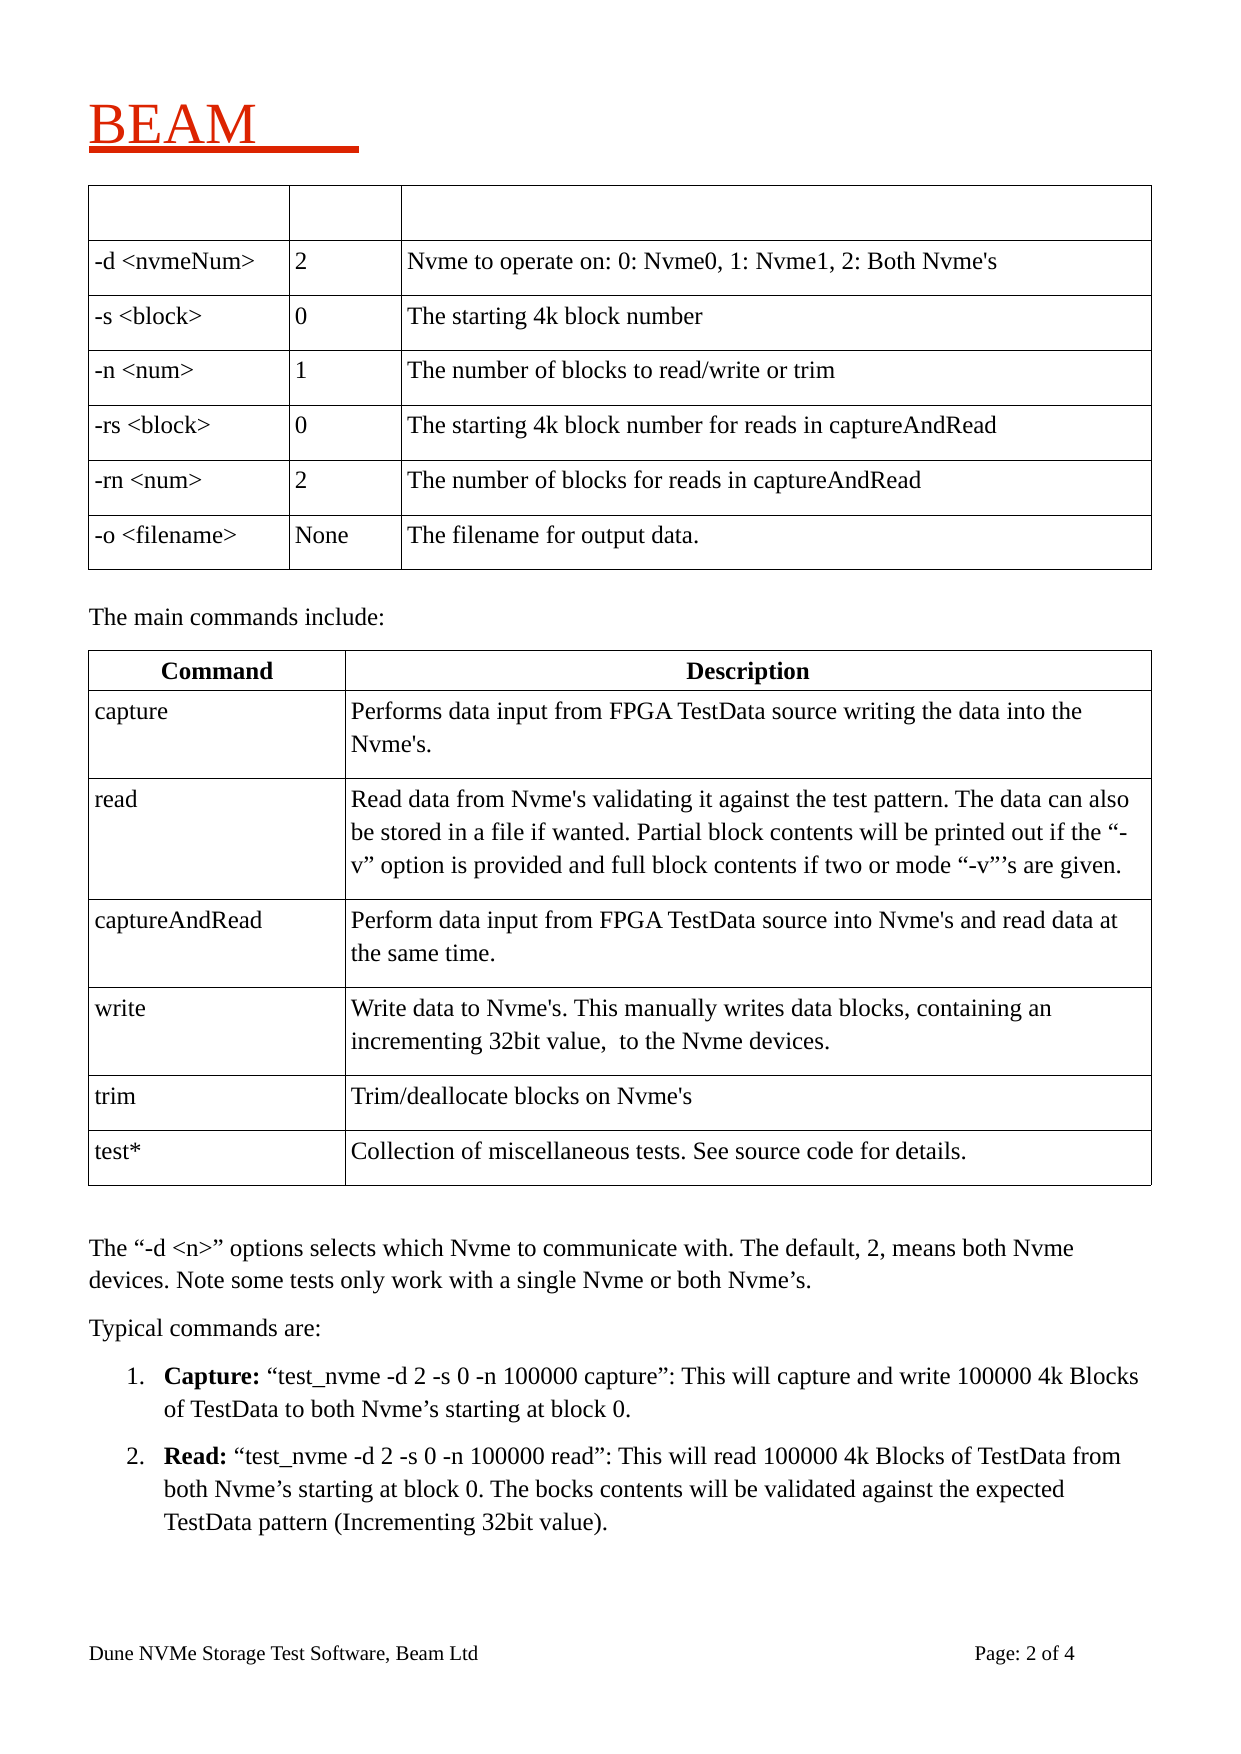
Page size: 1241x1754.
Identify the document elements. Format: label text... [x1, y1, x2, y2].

table_cell -s <block> [89, 296, 289, 350]
table_cell Collection of miscellaneous tests. See source code for details. [346, 1131, 1151, 1185]
list Read: “test_nvme -d 2 -s 0 -n 100000 read”: This will read 100000 4k Blocks of TestData from both Nvme’s starting at block 0. The bocks contents will be validated against the expected TestData pattern (Incrementing 32bit value). [126, 1441, 1152, 1536]
table_cell The starting 4k block number [402, 296, 1151, 350]
table_cell Performs data input from FPGA TestData source writing the data into the Nvme's. [346, 691, 1151, 778]
table_cell The filename for output data. [402, 516, 1151, 569]
table_cell trim [89, 1076, 345, 1130]
table_cell -rs <block> [89, 406, 289, 459]
table_cell 2 [290, 461, 401, 514]
table_cell [290, 186, 401, 240]
table_cell -d <nvmeNum> [89, 241, 289, 295]
table_cell Perform data input from FPGA TestData source into Nvme's and read data at the same time. [346, 900, 1151, 987]
table_cell capture [89, 691, 345, 778]
table_cell -o <filename> [89, 516, 289, 569]
table_cell Nvme to operate on: 0: Nvme0, 1: Nvme1, 2: Both Nvme's [402, 241, 1151, 295]
table_header Description [346, 651, 1151, 690]
table_cell captureAndRead [89, 900, 345, 987]
table_cell write [89, 988, 345, 1075]
table_cell The number of blocks to read/write or trim [402, 351, 1151, 405]
table_cell The number of blocks for reads in captureAndRead [402, 461, 1151, 514]
table_cell Trim/deallocate blocks on Nvme's [346, 1076, 1151, 1130]
table_cell 0 [290, 406, 401, 459]
table_cell Read data from Nvme's validating it against the test pattern. The data can also be stored in a file if wanted. Partial block contents will be printed out if the “-v” option is provided and full block contents if two or mode “-v”’s are given. [346, 779, 1151, 899]
table_cell 1 [290, 351, 401, 405]
table_cell Write data to Nvme's. This manually writes data blocks, containing an incrementing 32bit value, to the Nvme devices. [346, 988, 1151, 1075]
table_cell None [290, 516, 401, 569]
table_cell 0 [290, 296, 401, 350]
text The “-d <n>” options selects which Nvme to communicate with. The default, 2, means both Nvme devices. Note some tests only work with a single Nvme or both Nvme’s. [88, 1233, 1152, 1294]
table_cell [402, 186, 1151, 240]
table_cell 2 [290, 241, 401, 295]
text Typical commands are: [88, 1313, 1152, 1342]
table_cell read [89, 779, 345, 899]
text The main commands include: [88, 570, 1152, 631]
table_cell test* [89, 1131, 345, 1185]
table_cell [89, 186, 289, 240]
table_header Command [89, 651, 345, 690]
table_cell The starting 4k block number for reads in captureAndRead [402, 406, 1151, 459]
list Capture: “test_nvme -d 2 -s 0 -n 100000 capture”: This will capture and write 100000 4k Blocks of TestData to both Nvme’s starting at block 0. [126, 1361, 1152, 1423]
table_cell -rn <num> [89, 461, 289, 514]
table_cell -n <num> [89, 351, 289, 405]
